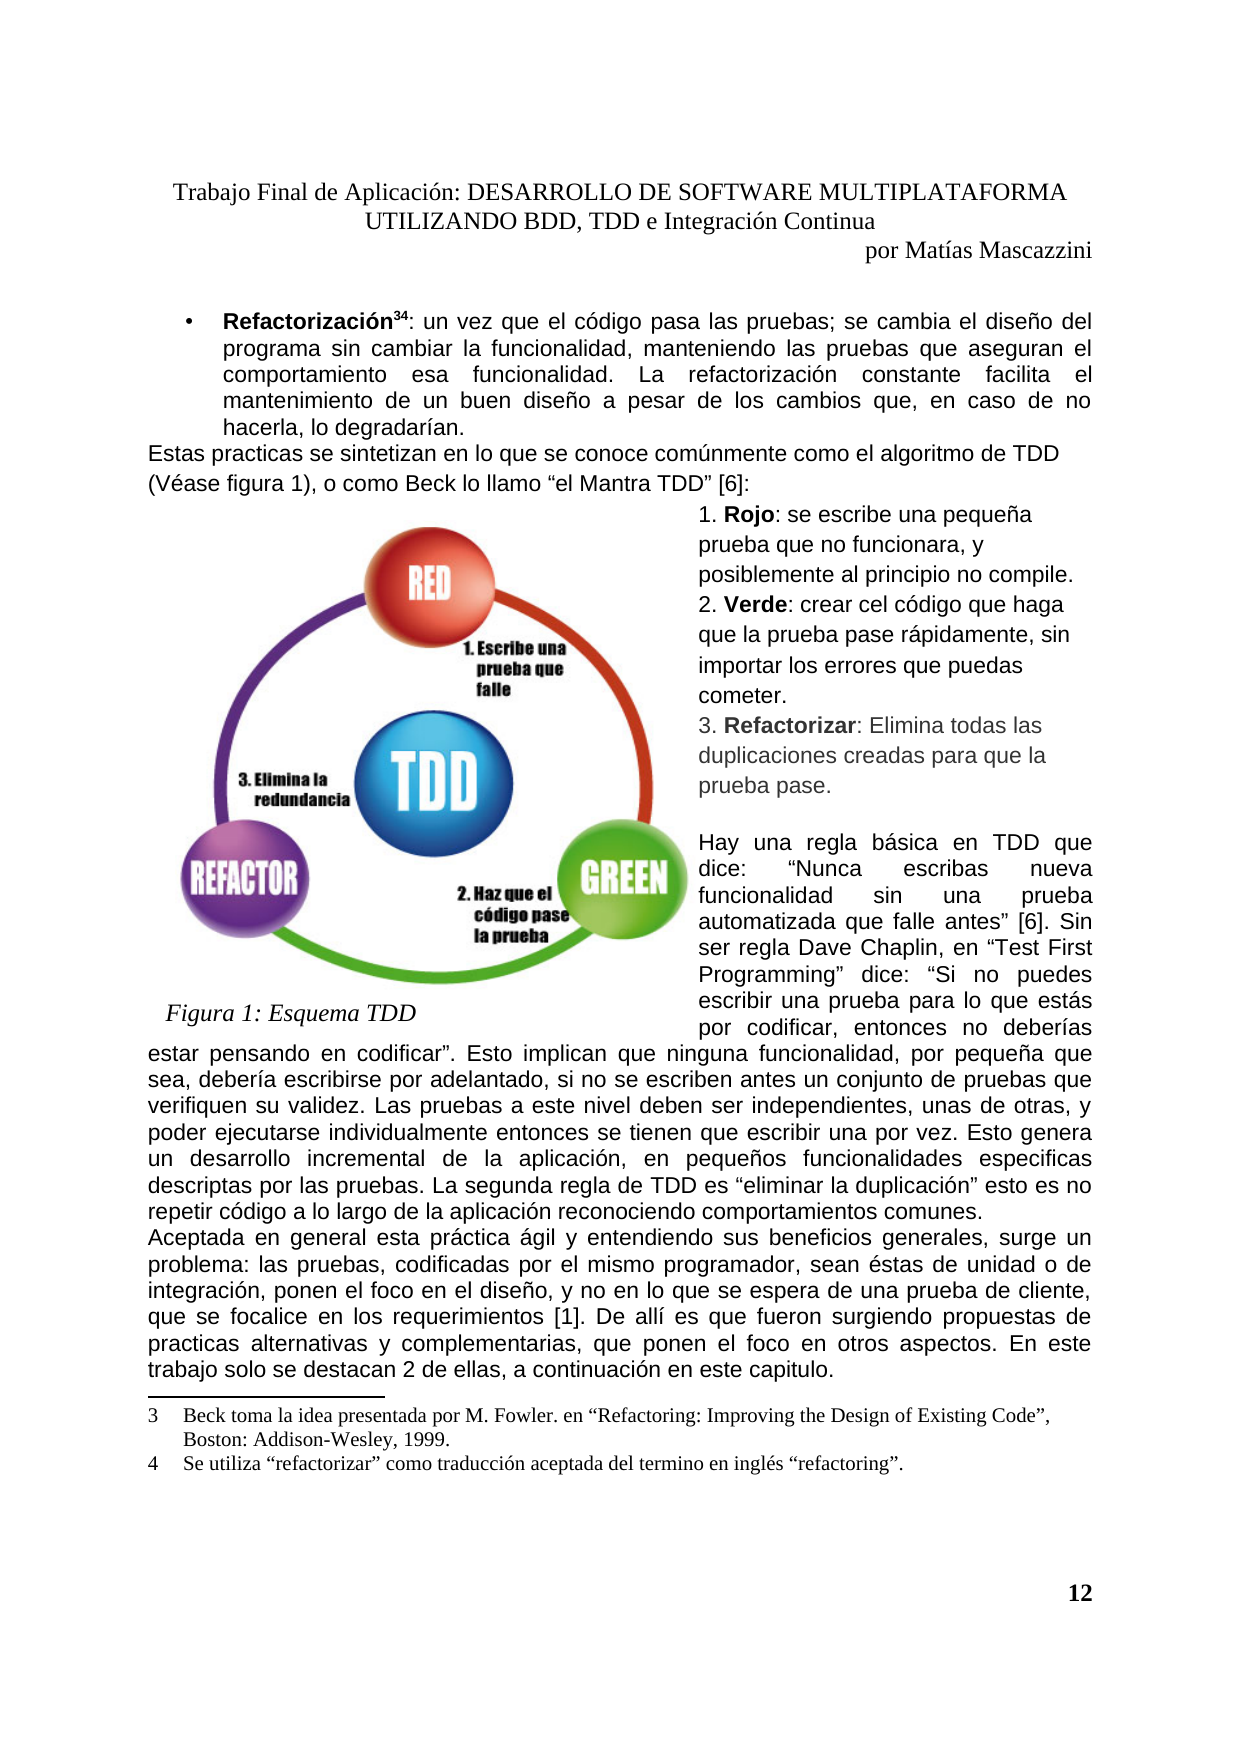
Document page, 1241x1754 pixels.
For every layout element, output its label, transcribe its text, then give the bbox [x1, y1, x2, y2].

text Figura 1: Esquema TDD [165, 999, 698, 1027]
text Estas practicas se sintetizan en lo que se conoce comúnmente como el algoritmo de TDD (Véase figura 1), o como Beck lo llamo “el Mantra TDD” [6]: [148, 440, 1093, 497]
picture [165, 520, 699, 999]
list Se utiliza “refactorizar” como traducción aceptada del termino en inglés “refactoring”. [148, 1451, 1093, 1475]
list Beck toma la idea presentada por M. Fowler. en “Refactoring: Improving the Design of Existing Code”, Boston: Addison-Wesley, 1999. [148, 1403, 1093, 1451]
text Hay una regla básica en TDD que dice: “Nunca escribas nueva funcionalidad sin una prueba automatizada que falle antes” [6]. Sin ser regla Dave Chaplin, en “Test First Programming” dice: “Si no puedes escribir una prueba para lo que estás por codificar, entonces no deberías estar pensando en codificar”. Esto implican que ninguna funcionalidad, por pequeña que sea, debería escribirse por adelantado, si no se escriben antes un conjunto de pruebas que verifiquen su validez. Las pruebas a este nivel deben ser independientes, unas de otras, y poder ejecutarse individualmente entonces se tienen que escribir una por vez. Esto genera un desarrollo incremental de la aplicación, en pequeños funcionalidades especificas descriptas por las pruebas. La segunda regla de TDD es “eliminar la duplicación” esto es no repetir código a lo largo de la aplicación reconociendo comportamientos comunes. [148, 829, 1093, 1224]
list Refactorización: un vez que el código pasa las pruebas; se cambia el diseño del programa sin cambiar la funcionalidad, manteniendo las pruebas que aseguran el comportamiento esa funcionalidad. La refactorización constante facilita el mantenimiento de un buen diseño a pesar de los cambios que, en caso de no hacerla, lo degradarían. [185, 308, 1093, 440]
text 3. Refactorizar: Elimina todas las duplicaciones creadas para que la prueba pase. [699, 712, 1093, 799]
text 1. Rojo: se escribe una pequeña prueba que no funcionara, y posiblemente al principio no compile. [148, 501, 1093, 587]
text Aceptada en general esta práctica ágil y entendiendo sus beneficios generales, surge un problema: las pruebas, codificadas por el mismo programador, sean éstas de unidad o de integración, ponen el foco en el diseño, y no en lo que se espera de una prueba de cliente, que se focalice en los requerimientos [1]. De allí es que fueron surgiendo propuestas de practicas alternativas y complementarias, que ponen el foco en otros aspectos. En este trabajo solo se destacan 2 de ellas, a continuación en este capitulo. [148, 1224, 1093, 1382]
text 2. Verde: crear cel código que haga que la prueba pase rápidamente, sin importar los errores que puedas cometer. [699, 591, 1093, 708]
